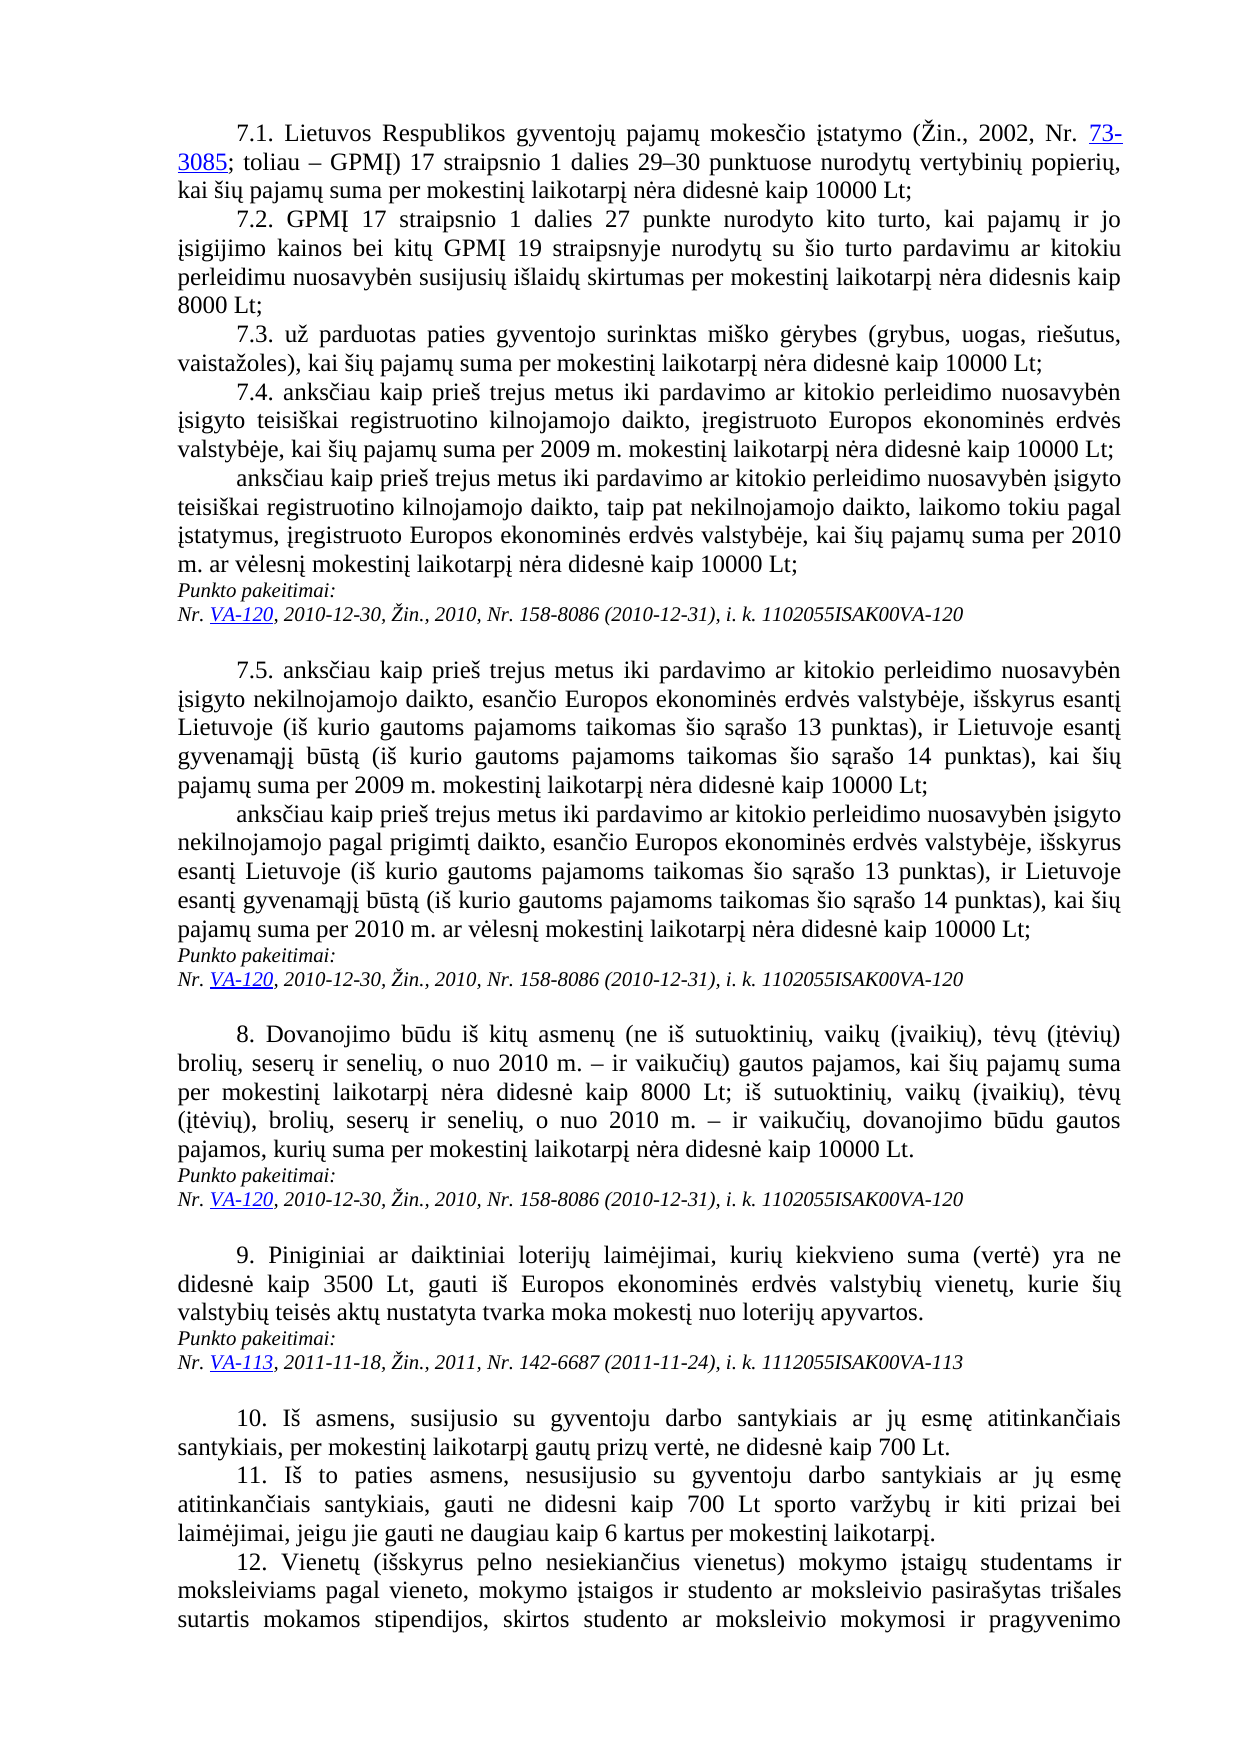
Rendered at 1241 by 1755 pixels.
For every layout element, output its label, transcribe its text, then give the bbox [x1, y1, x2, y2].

text anksčiau kaip prieš trejus metus iki pardavimo ar kitokio perleidimo nuosavybėn įsigyto teisiškai registruotino kilnojamojo daikto, taip pat nekilnojamojo daikto, laikomo tokiu pagal įstatymus, įregistruoto Europos ekonominės erdvės valstybėje, kai šių pajamų suma per 2010 m. ar vėlesnį mokestinį laikotarpį nėra didesnė kaip 10000 Lt; [177, 463, 1122, 578]
text 7.2. GPMĮ 17 straipsnio 1 dalies 27 punkte nurodyto kito turto, kai pajamų ir jo įsigijimo kainos bei kitų GPMĮ 19 straipsnyje nurodytų su šio turto pardavimu ar kitokiu perleidimu nuosavybėn susijusių išlaidų skirtumas per mokestinį laikotarpį nėra didesnis kaip 8000 Lt; [177, 204, 1122, 319]
text Punkto pakeitimai: [177, 942, 1122, 967]
text Punkto pakeitimai: [177, 578, 1122, 602]
text 12. Vienetų (išskyrus pelno nesiekiančius vienetus) mokymo įstaigų studentams ir moksleiviams pagal vieneto, mokymo įstaigos ir studento ar moksleivio pasirašytas trišales sutartis mokamos stipendijos, skirtos studento ar moksleivio mokymosi ir pragyvenimo [177, 1547, 1122, 1633]
text 7.5. anksčiau kaip prieš trejus metus iki pardavimo ar kitokio perleidimo nuosavybėn įsigyto nekilnojamojo daikto, esančio Europos ekonominės erdvės valstybėje, išskyrus esantį Lietuvoje (iš kurio gautoms pajamoms taikomas šio sąrašo 13 punktas), ir Lietuvoje esantį gyvenamąjį būstą (iš kurio gautoms pajamoms taikomas šio sąrašo 14 punktas), kai šių pajamų suma per 2009 m. mokestinį laikotarpį nėra didesnė kaip 10000 Lt; [177, 655, 1122, 799]
text 9. Piniginiai ar daiktiniai loterijų laimėjimai, kurių kiekvieno suma (vertė) yra ne didesnė kaip 3500 Lt, gauti iš Europos ekonominės erdvės valstybių vienetų, kurie šių valstybių teisės aktų nustatyta tvarka moka mokestį nuo loterijų apyvartos. [177, 1240, 1122, 1326]
text 10. Iš asmens, susijusio su gyventoju darbo santykiais ar jų esmę atitinkančiais santykiais, per mokestinį laikotarpį gautų prizų vertė, ne didesnė kaip 700 Lt. [177, 1403, 1122, 1461]
text 8. Dovanojimo būdu iš kitų asmenų (ne iš sutuoktinių, vaikų (įvaikių), tėvų (įtėvių) brolių, seserų ir senelių, o nuo 2010 m. – ir vaikučių) gautos pajamos, kai šių pajamų suma per mokestinį laikotarpį nėra didesnė kaip 8000 Lt; iš sutuoktinių, vaikų (įvaikių), tėvų (įtėvių), brolių, seserų ir senelių, o nuo 2010 m. – ir vaikučių, dovanojimo būdu gautos pajamos, kurių suma per mokestinį laikotarpį nėra didesnė kaip 10000 Lt. [177, 1019, 1122, 1163]
text Nr. VA-120, 2010-12-30, Žin., 2010, Nr. 158-8086 (2010-12-31), i. k. 1102055ISAK00VA-120 [177, 1187, 1122, 1211]
text Nr. VA-120, 2010-12-30, Žin., 2010, Nr. 158-8086 (2010-12-31), i. k. 1102055ISAK00VA-120 [177, 967, 1122, 991]
text 7.1. Lietuvos Respublikos gyventojų pajamų mokesčio įstatymo (Žin., 2002, Nr. 73-3085; toliau – GPMĮ) 17 straipsnio 1 dalies 29–30 punktuose nurodytų vertybinių popierių, kai šių pajamų suma per mokestinį laikotarpį nėra didesnė kaip 10000 Lt; [177, 118, 1122, 204]
text 7.3. už parduotas paties gyventojo surinktas miško gėrybes (grybus, uogas, riešutus, vaistažoles), kai šių pajamų suma per mokestinį laikotarpį nėra didesnė kaip 10000 Lt; [177, 319, 1122, 377]
text 7.4. anksčiau kaip prieš trejus metus iki pardavimo ar kitokio perleidimo nuosavybėn įsigyto teisiškai registruotino kilnojamojo daikto, įregistruoto Europos ekonominės erdvės valstybėje, kai šių pajamų suma per 2009 m. mokestinį laikotarpį nėra didesnė kaip 10000 Lt; [177, 377, 1122, 463]
text Nr. VA-113, 2011-11-18, Žin., 2011, Nr. 142-6687 (2011-11-24), i. k. 1112055ISAK00VA-113 [177, 1350, 1122, 1374]
text anksčiau kaip prieš trejus metus iki pardavimo ar kitokio perleidimo nuosavybėn įsigyto nekilnojamojo pagal prigimtį daikto, esančio Europos ekonominės erdvės valstybėje, išskyrus esantį Lietuvoje (iš kurio gautoms pajamoms taikomas šio sąrašo 13 punktas), ir Lietuvoje esantį gyvenamąjį būstą (iš kurio gautoms pajamoms taikomas šio sąrašo 14 punktas), kai šių pajamų suma per 2010 m. ar vėlesnį mokestinį laikotarpį nėra didesnė kaip 10000 Lt; [177, 799, 1122, 942]
text Nr. VA-120, 2010-12-30, Žin., 2010, Nr. 158-8086 (2010-12-31), i. k. 1102055ISAK00VA-120 [177, 602, 1122, 626]
text Punkto pakeitimai: [177, 1163, 1122, 1187]
text 11. Iš to paties asmens, nesusijusio su gyventoju darbo santykiais ar jų esmę atitinkančiais santykiais, gauti ne didesni kaip 700 Lt sporto varžybų ir kiti prizai bei laimėjimai, jeigu jie gauti ne daugiau kaip 6 kartus per mokestinį laikotarpį. [177, 1461, 1122, 1547]
text Punkto pakeitimai: [177, 1326, 1122, 1350]
